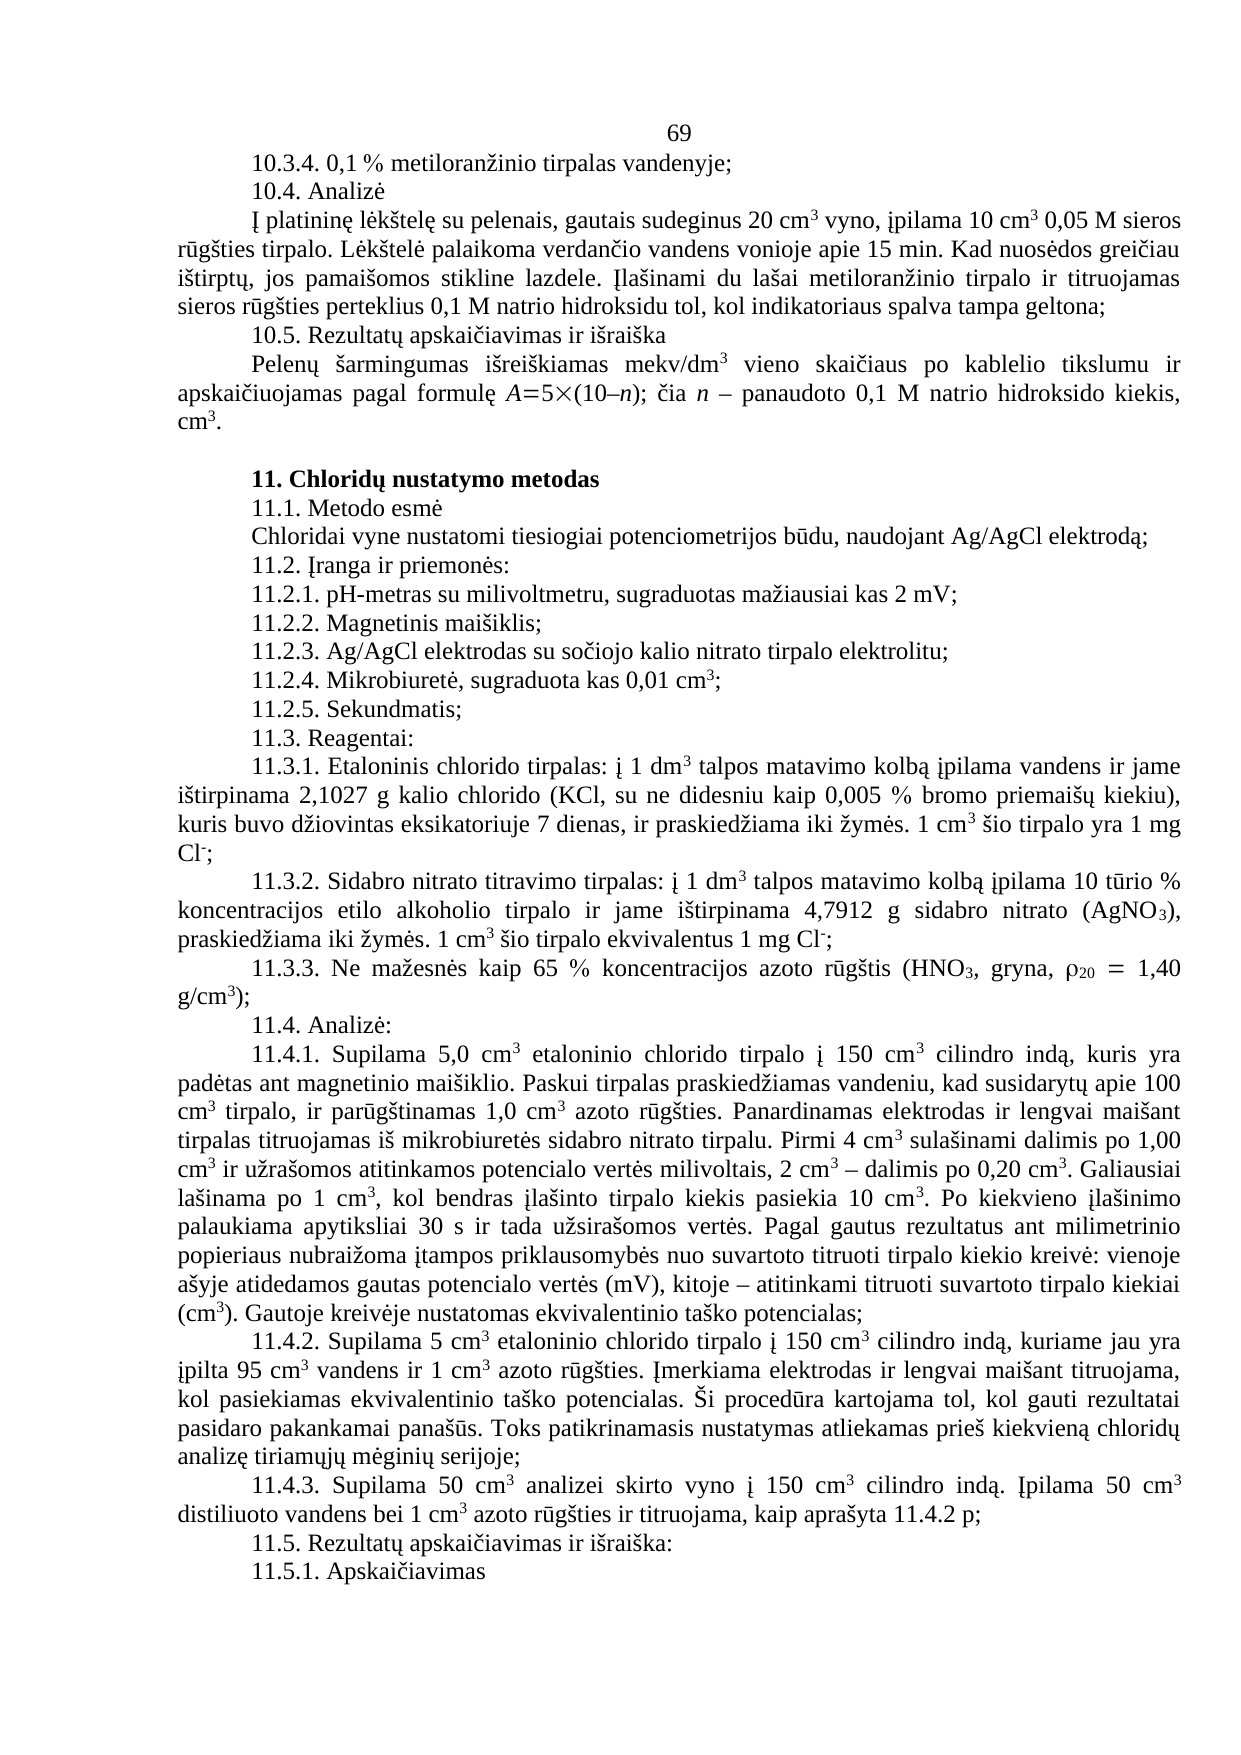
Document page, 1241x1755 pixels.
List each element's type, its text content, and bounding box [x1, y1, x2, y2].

text 11.1. Metodo esmė [177, 493, 1181, 521]
text 11.3. Reagentai: [177, 723, 1181, 751]
text 10.5. Rezultatų apskaičiavimas ir išraiška [177, 320, 1181, 349]
text 11.2.2. Magnetinis maišiklis; [177, 608, 1181, 636]
text Pelenų šarmingumas išreiškiamas mekv/dm3 vieno skaičiaus po kablelio tikslumu ir apskaičiuojamas pagal formulę A5(10–n); čia n – panaudoto 0,1 M natrio hidroksido kiekis, cm3. [177, 349, 1181, 435]
text 11.2. Įranga ir priemonės: [177, 550, 1181, 579]
text 11.5.1. Apskaičiavimas [177, 1556, 1181, 1585]
text 11.3.1. Etaloninis chlorido tirpalas: į 1 dm3 talpos matavimo kolbą įpilama vandens ir jame ištirpinama 2,1027 g kalio chlorido (KCl, su ne didesniu kaip 0,005  bromo priemaišų kiekiu), kuris buvo džiovintas eksikatoriuje 7 dienas, ir praskiedžiama iki žymės. 1 cm3 šio tirpalo yra 1 mg Cl-; [177, 751, 1181, 866]
text 11.5. Rezultatų apskaičiavimas ir išraiška: [177, 1528, 1181, 1556]
text 11.2.4. Mikrobiuretė, sugraduota kas 0,01 cm3; [177, 665, 1181, 694]
text 11.4.1. Supilama 5,0 cm3 etaloninio chlorido tirpalo į 150 cm3 cilindro indą, kuris yra padėtas ant magnetinio maišiklio. Paskui tirpalas praskiedžiamas vandeniu, kad susidarytų apie 100 cm3 tirpalo, ir parūgštinamas 1,0 cm3 azoto rūgšties. Panardinamas elektrodas ir lengvai maišant tirpalas titruojamas iš mikrobiuretės sidabro nitrato tirpalu. Pirmi 4 cm3 sulašinami dalimis po 1,00 cm3 ir užrašomos atitinkamos potencialo vertės milivoltais, 2 cm3 – dalimis po 0,20 cm3. Galiausiai lašinama po 1 cm3, kol bendras įlašinto tirpalo kiekis pasiekia 10 cm3. Po kiekvieno įlašinimo palaukiama apytiksliai 30 s ir tada užsirašomos vertės. Pagal gautus rezultatus ant milimetrinio popieriaus nubraižoma įtampos priklausomybės nuo suvartoto titruoti tirpalo kiekio kreivė: vienoje ašyje atidedamos gautas potencialo vertės (mV), kitoje – atitinkami titruoti suvartoto tirpalo kiekiai (cm3). Gautoje kreivėje nustatomas ekvivalentinio taško potencialas; [177, 1039, 1181, 1326]
text 11.2.1. pH-metras su milivoltmetru, sugraduotas mažiausiai kas 2 mV; [177, 579, 1181, 608]
text 10.4. Analizė [177, 176, 1181, 205]
text 11.3.3. Ne mažesnės kaip 65  koncentracijos azoto rūgštis (HNO3, gryna, 20  1,40 g/cm3); [177, 953, 1181, 1010]
text 11.2.3. Ag/AgCl elektrodas su sočiojo kalio nitrato tirpalo elektrolitu; [177, 636, 1181, 665]
text 11.3.2. Sidabro nitrato titravimo tirpalas: į 1 dm3 talpos matavimo kolbą įpilama 10 tūrio % koncentracijos etilo alkoholio tirpalo ir jame ištirpinama 4,7912 g sidabro nitrato (AgNO3), praskiedžiama iki žymės. 1 cm3 šio tirpalo ekvivalentus 1 mg Cl-; [177, 866, 1181, 953]
text Chloridai vyne nustatomi tiesiogiai potenciometrijos būdu, naudojant Ag/AgCl elektrodą; [177, 521, 1181, 550]
text 10.3.4. 0,1  metiloranžinio tirpalas vandenyje; [177, 148, 1181, 176]
text 11.4.3. Supilama 50 cm3 analizei skirto vyno į 150 cm3 cilindro indą. Įpilama 50 cm3 distiliuoto vandens bei 1 cm3 azoto rūgšties ir titruojama, kaip aprašyta 11.4.2 p; [177, 1470, 1181, 1528]
text 11.4. Analizė: [177, 1010, 1181, 1039]
text 11.2.5. Sekundmatis; [177, 694, 1181, 723]
text Į platininę lėkštelę su pelenais, gautais sudeginus 20 cm3 vyno, įpilama 10 cm3 0,05 M sieros rūgšties tirpalo. Lėkštelė palaikoma verdančio vandens vonioje apie 15 min. Kad nuosėdos greičiau ištirptų, jos pamaišomos stikline lazdele. Įlašinami du lašai metiloranžinio tirpalo ir titruojamas sieros rūgšties perteklius 0,1 M natrio hidroksidu tol, kol indikatoriaus spalva tampa geltona; [177, 205, 1181, 320]
text 11.4.2. Supilama 5 cm3 etaloninio chlorido tirpalo į 150 cm3 cilindro indą, kuriame jau yra įpilta 95 cm3 vandens ir 1 cm3 azoto rūgšties. Įmerkiama elektrodas ir lengvai maišant titruojama, kol pasiekiamas ekvivalentinio taško potencialas. Ši procedūra kartojama tol, kol gauti rezultatai pasidaro pakankamai panašūs. Toks patikrinamasis nustatymas atliekamas prieš kiekvieną chloridų analizę tiriamųjų mėginių serijoje; [177, 1326, 1181, 1470]
text 11. Chloridų nustatymo metodas [177, 464, 1181, 493]
